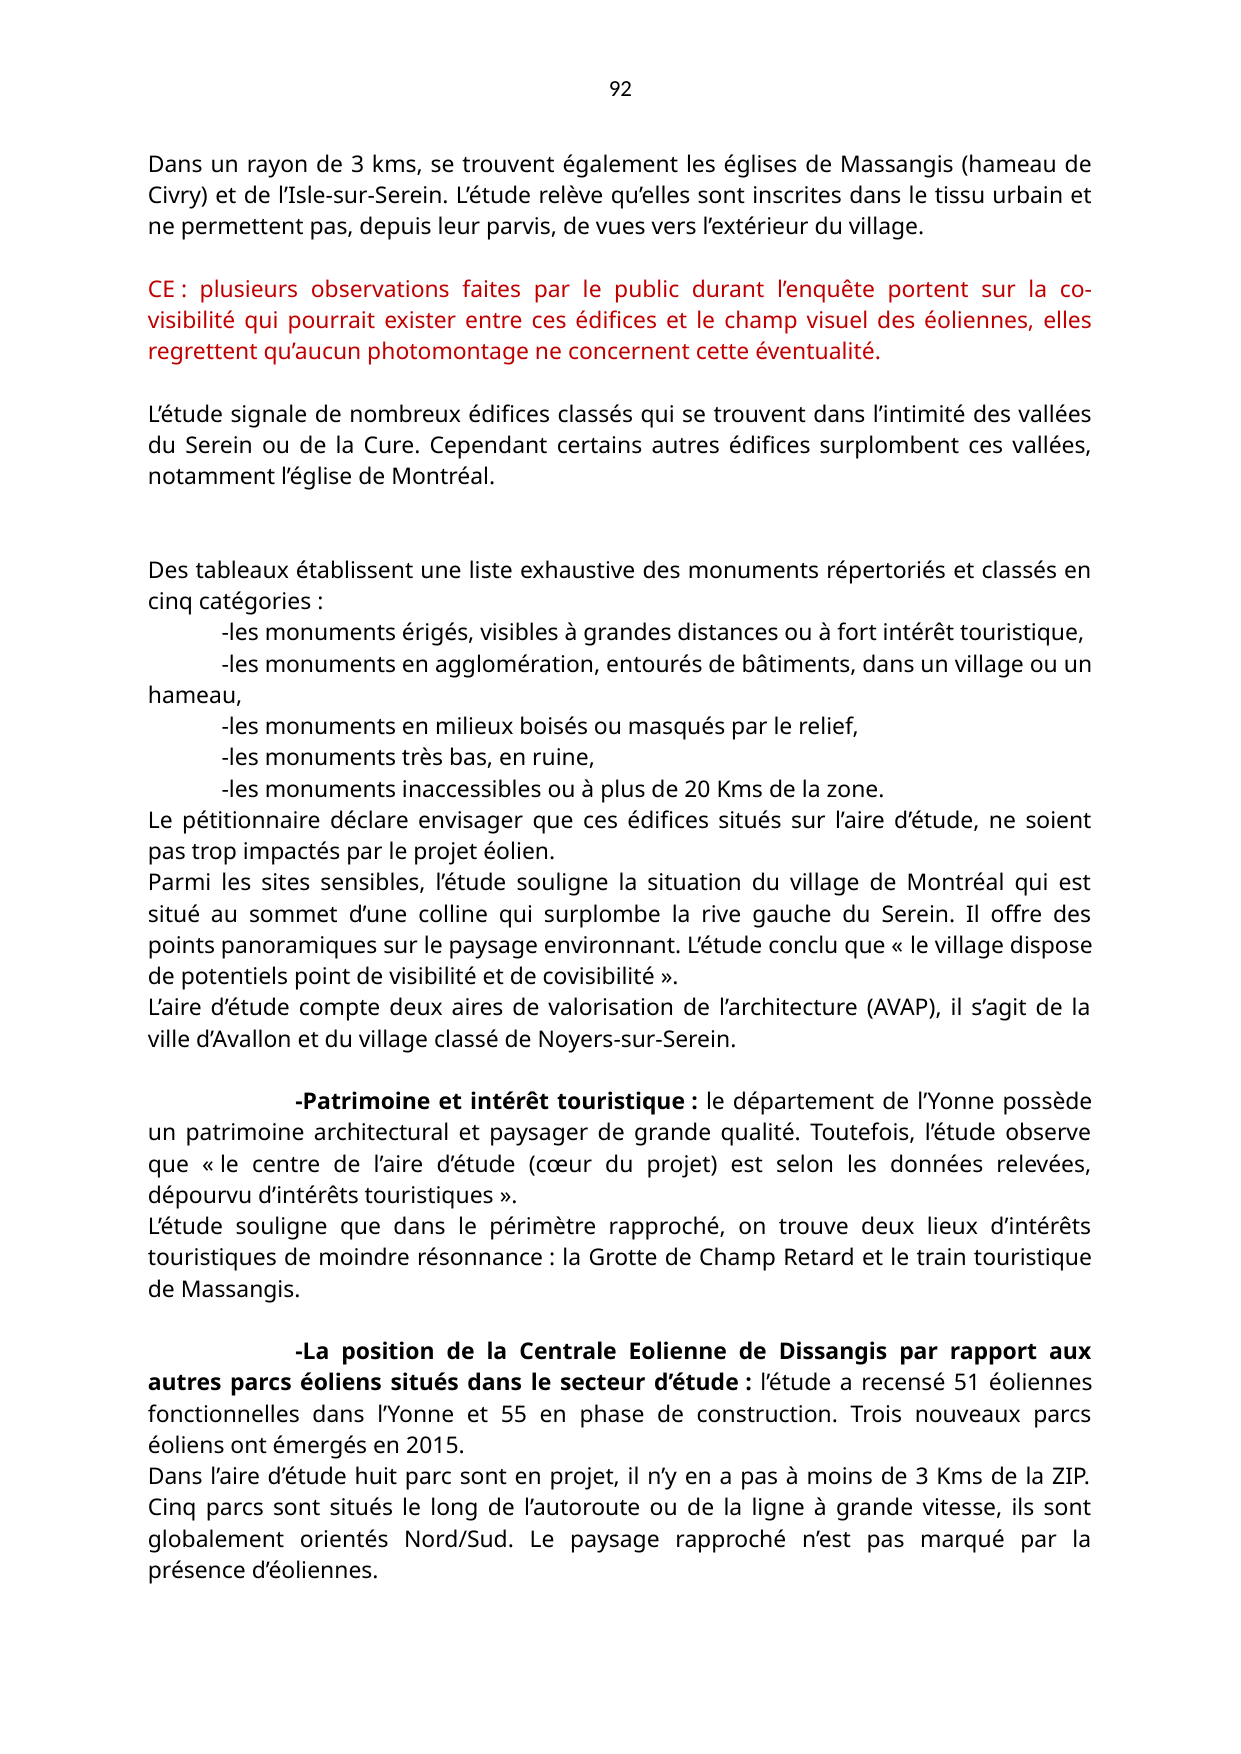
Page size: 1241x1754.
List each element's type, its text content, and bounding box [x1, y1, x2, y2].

text Des tableaux établissent une liste exhaustive des monuments répertoriés et classés en cinq catégories : [148, 554, 1093, 616]
text -les monuments en agglomération, entourés de bâtiments, dans un village ou un hameau, [148, 648, 1093, 710]
text -les monuments érigés, visibles à grandes distances ou à fort intérêt touristique, [148, 616, 1093, 648]
text L’étude signale de nombreux édifices classés qui se trouvent dans l’intimité des vallées du Serein ou de la Cure. Cependant certains autres édifices surplombent ces vallées, notamment l’église de Montréal. [148, 398, 1093, 491]
text -les monuments très bas, en ruine, [148, 741, 1093, 773]
text -Patrimoine et intérêt touristique : le département de l’Yonne possède un patrimoine architectural et paysager de grande qualité. Toutefois, l’étude observe que « le centre de l’aire d’étude (cœur du projet) est selon les données relevées, dépourvu d’intérêts touristiques ». [148, 1085, 1093, 1210]
text -les monuments en milieux boisés ou masqués par le relief, [148, 710, 1093, 741]
text CE : plusieurs observations faites par le public durant l’enquête portent sur la co-visibilité qui pourrait exister entre ces édifices et le champ visuel des éoliennes, elles regrettent qu’aucun photomontage ne concernent cette éventualité. [148, 273, 1093, 366]
text Dans l’aire d’étude huit parc sont en projet, il n’y en a pas à moins de 3 Kms de la ZIP. Cinq parcs sont situés le long de l’autoroute ou de la ligne à grande vitesse, ils sont globalement orientés Nord/Sud. Le paysage rapproché n’est pas marqué par la présence d’éoliennes. [148, 1460, 1093, 1585]
text -les monuments inaccessibles ou à plus de 20 Kms de la zone. [148, 773, 1093, 804]
text L’étude souligne que dans le périmètre rapproché, on trouve deux lieux d’intérêts touristiques de moindre résonnance : la Grotte de Champ Retard et le train touristique de Massangis. [148, 1210, 1093, 1304]
text Dans un rayon de 3 kms, se trouvent également les églises de Massangis (hameau de Civry) et de l’Isle-sur-Serein. L’étude relève qu’elles sont inscrites dans le tissu urbain et ne permettent pas, depuis leur parvis, de vues vers l’extérieur du village. [148, 148, 1093, 241]
text -La position de la Centrale Eolienne de Dissangis par rapport aux autres parcs éoliens situés dans le secteur d’étude : l’étude a recensé 51 éoliennes fonctionnelles dans l’Yonne et 55 en phase de construction. Trois nouveaux parcs éoliens ont émergés en 2015. [148, 1335, 1093, 1460]
text L’aire d’étude compte deux aires de valorisation de l’architecture (AVAP), il s’agit de la ville d’Avallon et du village classé de Noyers-sur-Serein. [148, 991, 1093, 1054]
text Parmi les sites sensibles, l’étude souligne la situation du village de Montréal qui est situé au sommet d’une colline qui surplombe la rive gauche du Serein. Il offre des points panoramiques sur le paysage environnant. L’étude conclu que « le village dispose de potentiels point de visibilité et de covisibilité ». [148, 866, 1093, 991]
text Le pétitionnaire déclare envisager que ces édifices situés sur l’aire d’étude, ne soient pas trop impactés par le projet éolien. [148, 804, 1093, 866]
